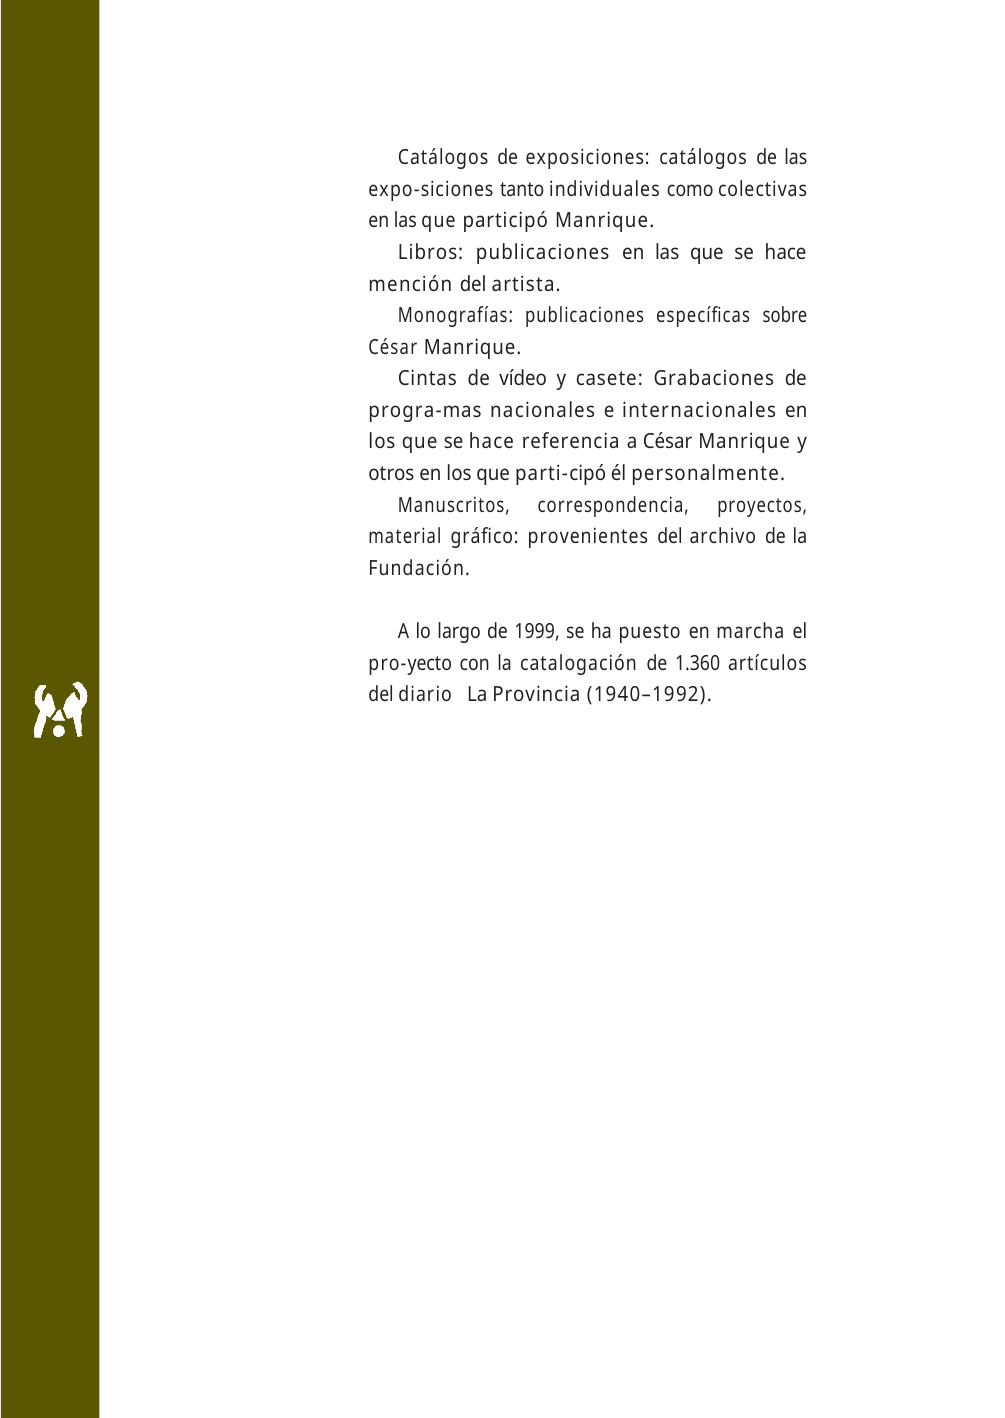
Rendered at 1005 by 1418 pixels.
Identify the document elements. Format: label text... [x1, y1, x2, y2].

text A lo largo de 1999, se ha puesto en marcha el pro-yecto con la catalogación de 1.360 artículos del diario La Provincia (1940–1992). [368, 616, 807, 708]
text Monografías: publicaciones específicas sobre César Manrique. [368, 300, 807, 360]
text Catálogos de exposiciones: catálogos de las expo-siciones tanto individuales como colectivas en las que participó Manrique. [368, 142, 807, 234]
text Manuscritos, correspondencia, proyectos, material gráfico: provenientes del archivo de la Fundación. [368, 490, 807, 581]
text Libros: publicaciones en las que se hace mención del artista. [368, 237, 807, 297]
text Cintas de vídeo y casete: Grabaciones de progra-mas nacionales e internacionales en los que se hace referencia a César Manrique y otros en los que parti-cipó él personalmente. [368, 363, 807, 487]
